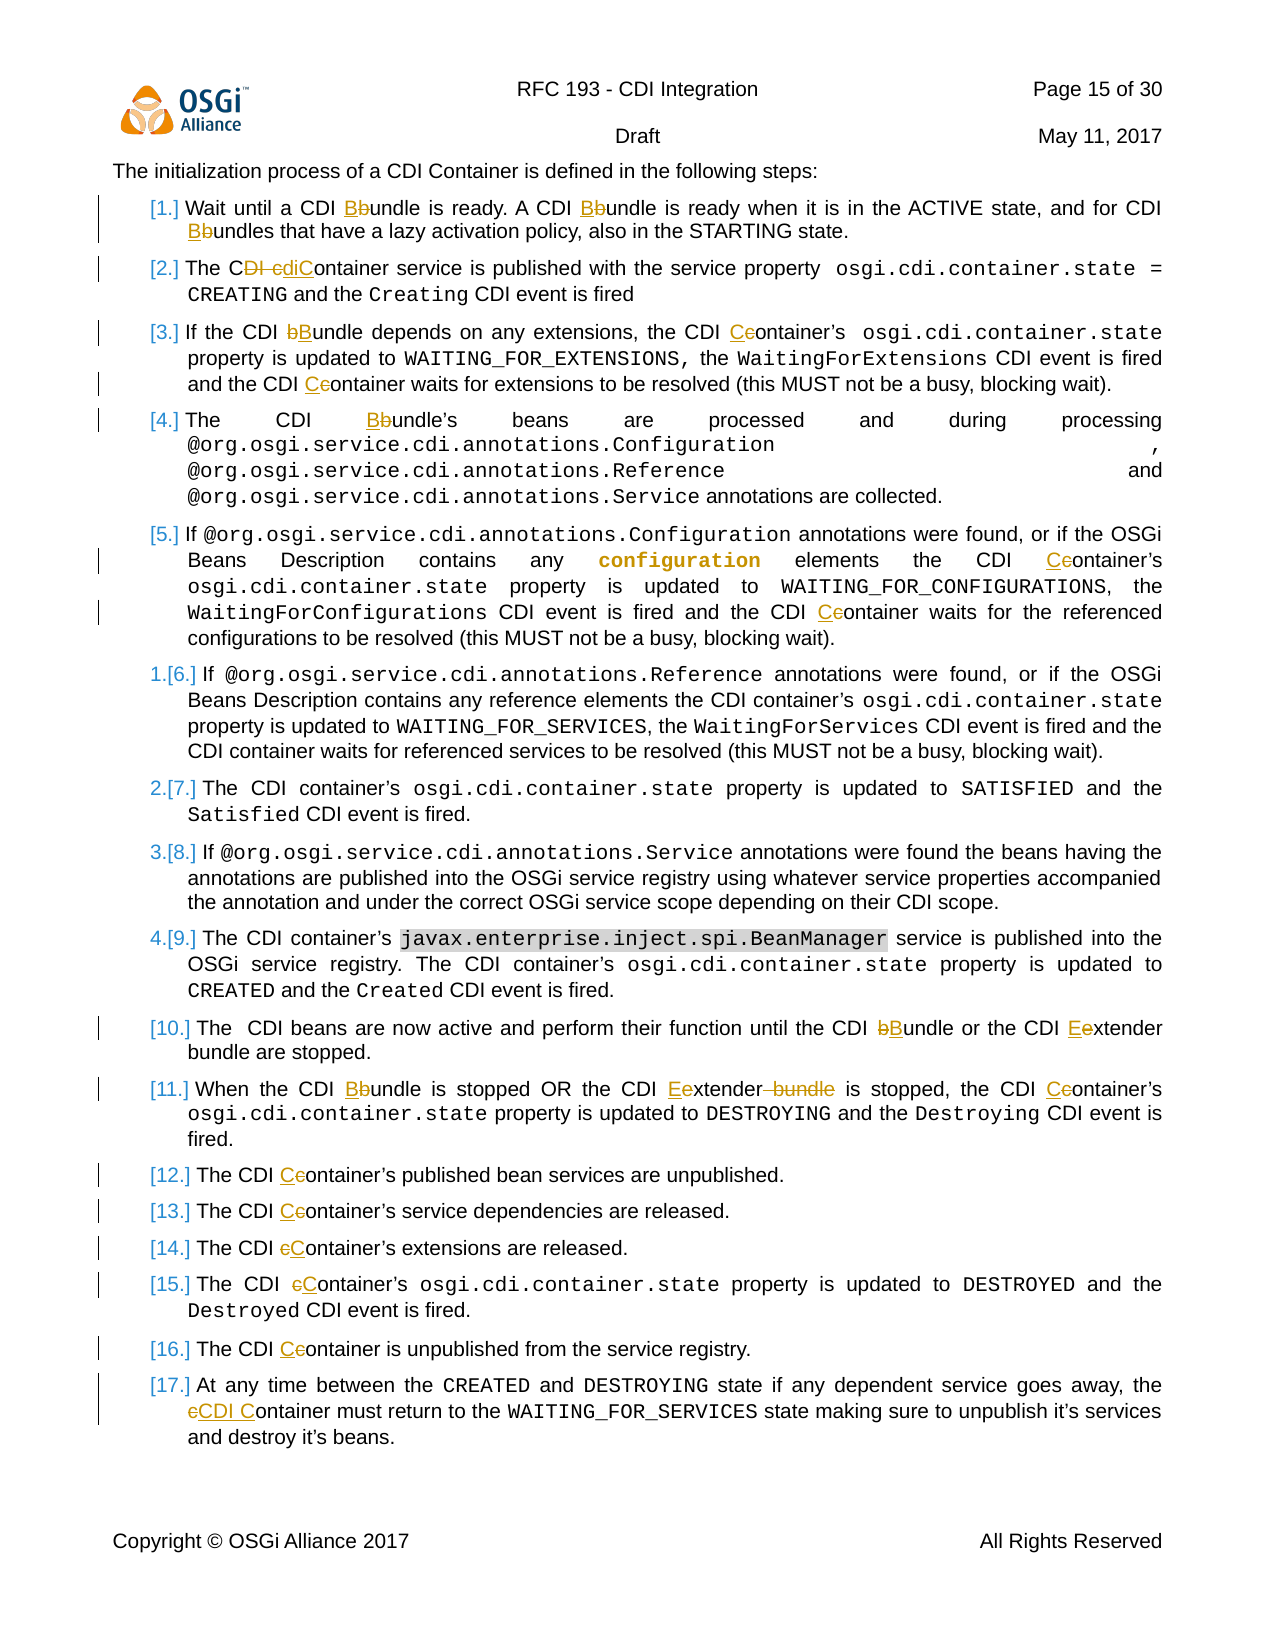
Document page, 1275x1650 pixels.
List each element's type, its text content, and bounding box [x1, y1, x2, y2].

list The CDI Container’s service dependencies are released. [150, 1199, 1162, 1223]
list The CDI container’s osgi.cdi.container.state property is updated to SATISFIED and the Satisfied CDI event is fired. [150, 776, 1162, 827]
list The CDI Container’s published bean services are unpublished. [150, 1163, 1162, 1187]
list If @org.osgi.service.cdi.annotations.Service annotations were found the beans having the annotations are published into the OSGi service registry using whatever service properties accompanied the annotation and under the correct OSGi service scope depending on their CDI scope. [150, 840, 1162, 914]
list The CDI beans are now active and perform their function until the CDI Bundle or the CDI Extender bundle are stopped. [150, 1016, 1162, 1064]
picture [113, 78, 257, 142]
list The CDI container’s javax.enterprise.inject.spi.BeanManager service is published into the OSGi service registry. The CDI container’s osgi.cdi.container.state property is updated to CREATED and the Created CDI event is fired. [150, 926, 1162, 1004]
list The CDI Container’s extensions are released. [150, 1236, 1162, 1260]
list If @org.osgi.service.cdi.annotations.Reference annotations were found, or if the OSGi Beans Description contains any reference elements the CDI container’s osgi.cdi.container.state property is updated to WAITING_FOR_SERVICES, the WaitingForServices CDI event is fired and the CDI container waits for referenced services to be resolved (this MUST not be a busy, blocking wait). [150, 662, 1162, 763]
list If the CDI Bundle depends on any extensions, the CDI Container’s osgi.cdi.container.state property is updated to WAITING_FOR_EXTENSIONS, the WaitingForExtensions CDI event is fired and the CDI Container waits for extensions to be resolved (this MUST not be a busy, blocking wait). [150, 320, 1162, 396]
text The initialization process of a CDI Container is defined in the following steps: [112, 159, 1162, 183]
list The CdiContainer service is published with the service property osgi.cdi.container.state = CREATING and the Creating CDI event is fired [150, 256, 1162, 307]
list Wait until a CDI Bundle is ready. A CDI Bundle is ready when it is in the ACTIVE state, and for CDI Bundles that have a lazy activation policy, also in the STARTING state. [150, 195, 1162, 243]
list The CDI Container’s osgi.cdi.container.state property is updated to DESTROYED and the Destroyed CDI event is fired. [150, 1272, 1162, 1324]
list The CDI Bundle’s beans are processed and during processing @org.osgi.service.cdi.annotations.Configuration , @org.osgi.service.cdi.annotations.Reference and @org.osgi.service.cdi.annotations.Service annotations are collected. [150, 408, 1162, 509]
list At any time between the CREATED and DESTROYING state if any dependent service goes away, the CDI Container must return to the WAITING_FOR_SERVICES state making sure to unpublish it’s services and destroy it’s beans. [150, 1373, 1162, 1448]
list If @org.osgi.service.cdi.annotations.Configuration annotations were found, or if the OSGi Beans Description contains any configuration elements the CDI Container’s osgi.cdi.container.state property is updated to WAITING_FOR_CONFIGURATIONS, the WaitingForConfigurations CDI event is fired and the CDI Container waits for the referenced configurations to be resolved (this MUST not be a busy, blocking wait). [150, 522, 1162, 649]
list The CDI Container is unpublished from the service registry. [150, 1336, 1162, 1360]
list When the CDI Bundle is stopped OR the CDI Extender is stopped, the CDI Container’s osgi.cdi.container.state property is updated to DESTROYING and the Destroying CDI event is fired. [150, 1077, 1162, 1150]
